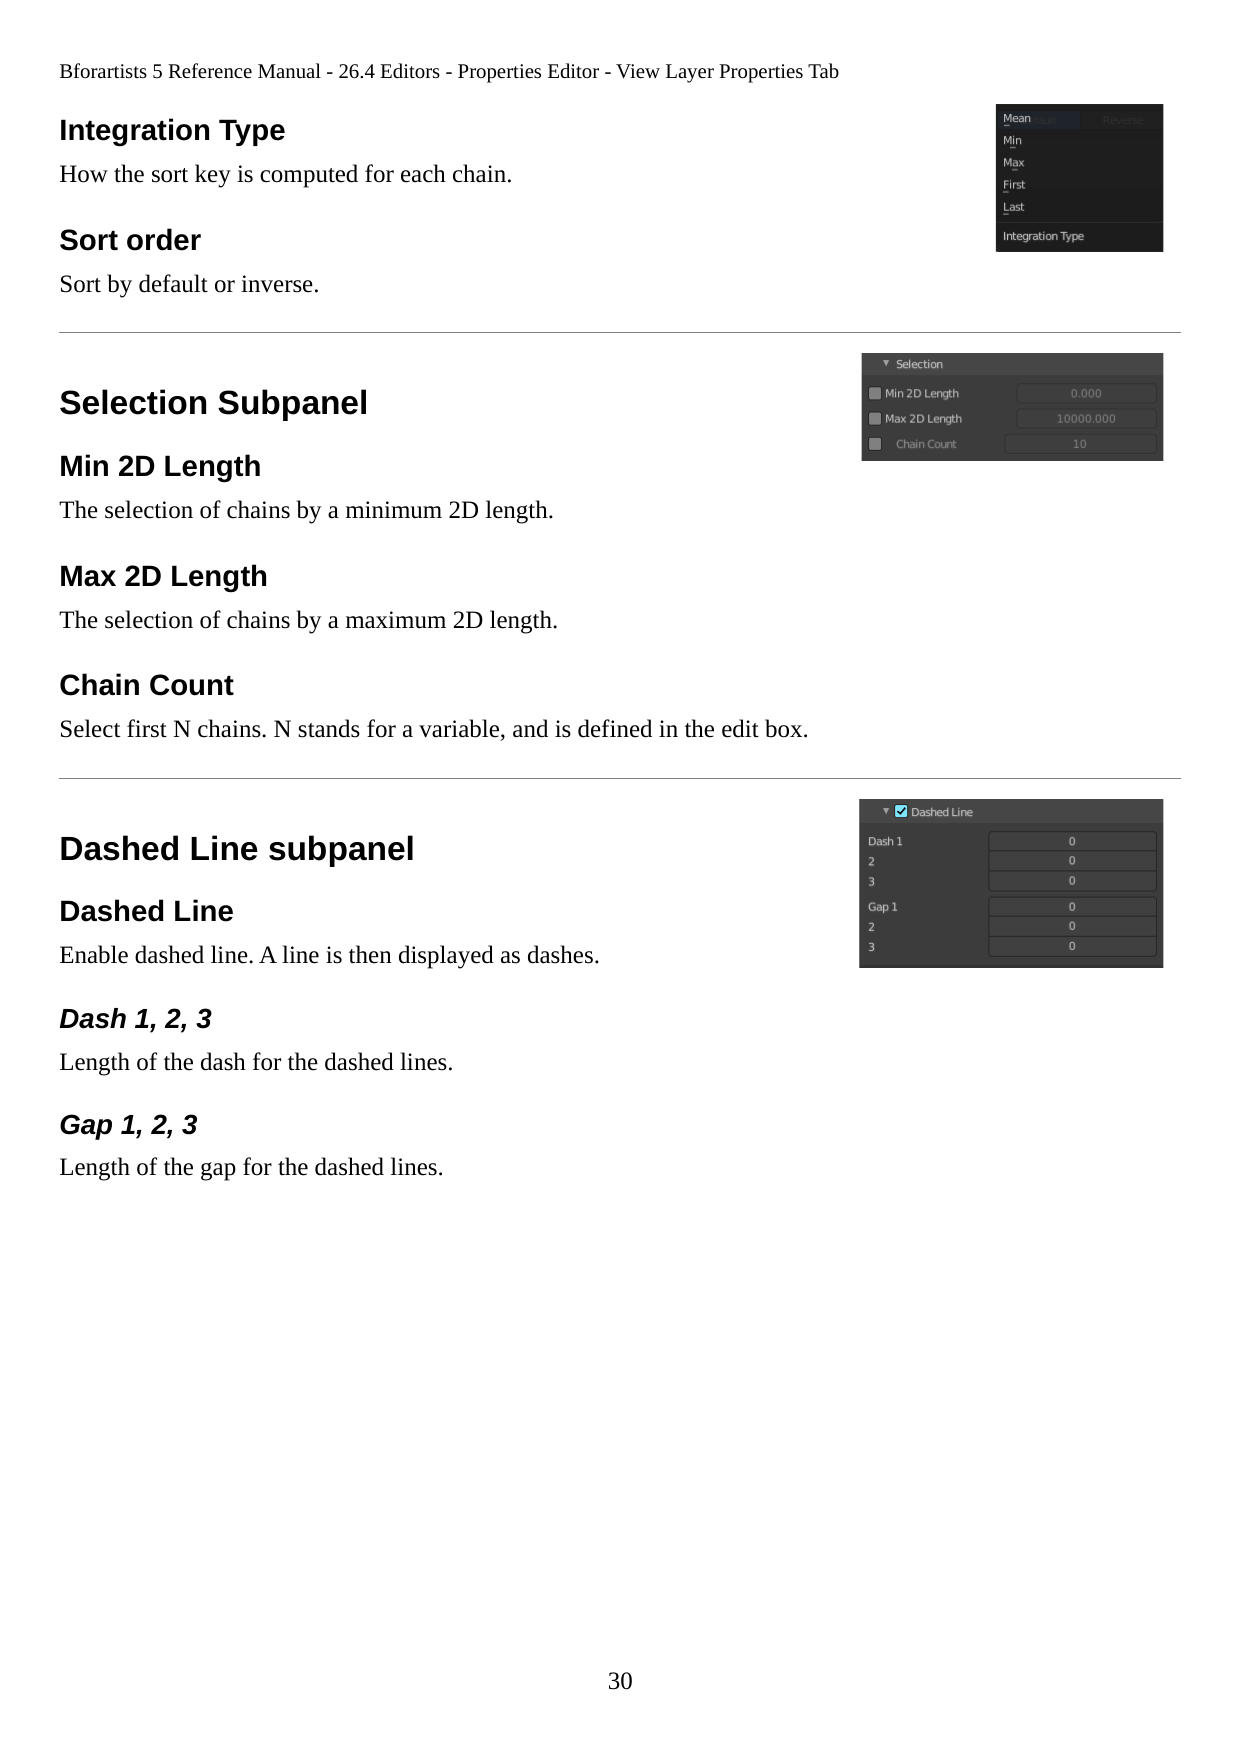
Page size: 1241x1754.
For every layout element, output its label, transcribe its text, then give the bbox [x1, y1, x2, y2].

subtitle Max 2D Length [59, 558, 1181, 592]
subtitle [1164, 113, 1181, 146]
subtitle Dashed Line [59, 894, 859, 928]
subtitle [1164, 894, 1181, 928]
subtitle Min 2D Length [59, 448, 1181, 482]
text Select first N chains. N stands for a variable, and is defined in the edit box. [59, 714, 1181, 743]
text The selection of chains by a minimum 2D length. [59, 495, 1181, 523]
subtitle Chain Count [59, 668, 1181, 702]
subtitle Sort order [59, 222, 1181, 256]
text Length of the gap for the dashed lines. [59, 1152, 1181, 1181]
subtitle Gap 1, 2, 3 [59, 1108, 1181, 1140]
text The selection of chains by a maximum 2D length. [59, 605, 1181, 633]
subtitle Dash 1, 2, 3 [59, 1002, 1181, 1034]
text Sort by default or inverse. [59, 269, 1181, 297]
subtitle Dashed Line subpanel [59, 829, 859, 867]
subtitle [1164, 829, 1181, 867]
picture [859, 799, 1164, 968]
subtitle Integration Type [59, 113, 995, 146]
text Length of the dash for the dashed lines. [59, 1047, 1181, 1075]
picture [995, 104, 1164, 252]
text Enable dashed line. A line is then displayed as dashes. [59, 941, 1181, 969]
subtitle [1164, 383, 1181, 421]
subtitle Selection Subpanel [59, 383, 861, 421]
text How the sort key is computed for each chain. [59, 159, 995, 188]
picture [861, 353, 1164, 461]
